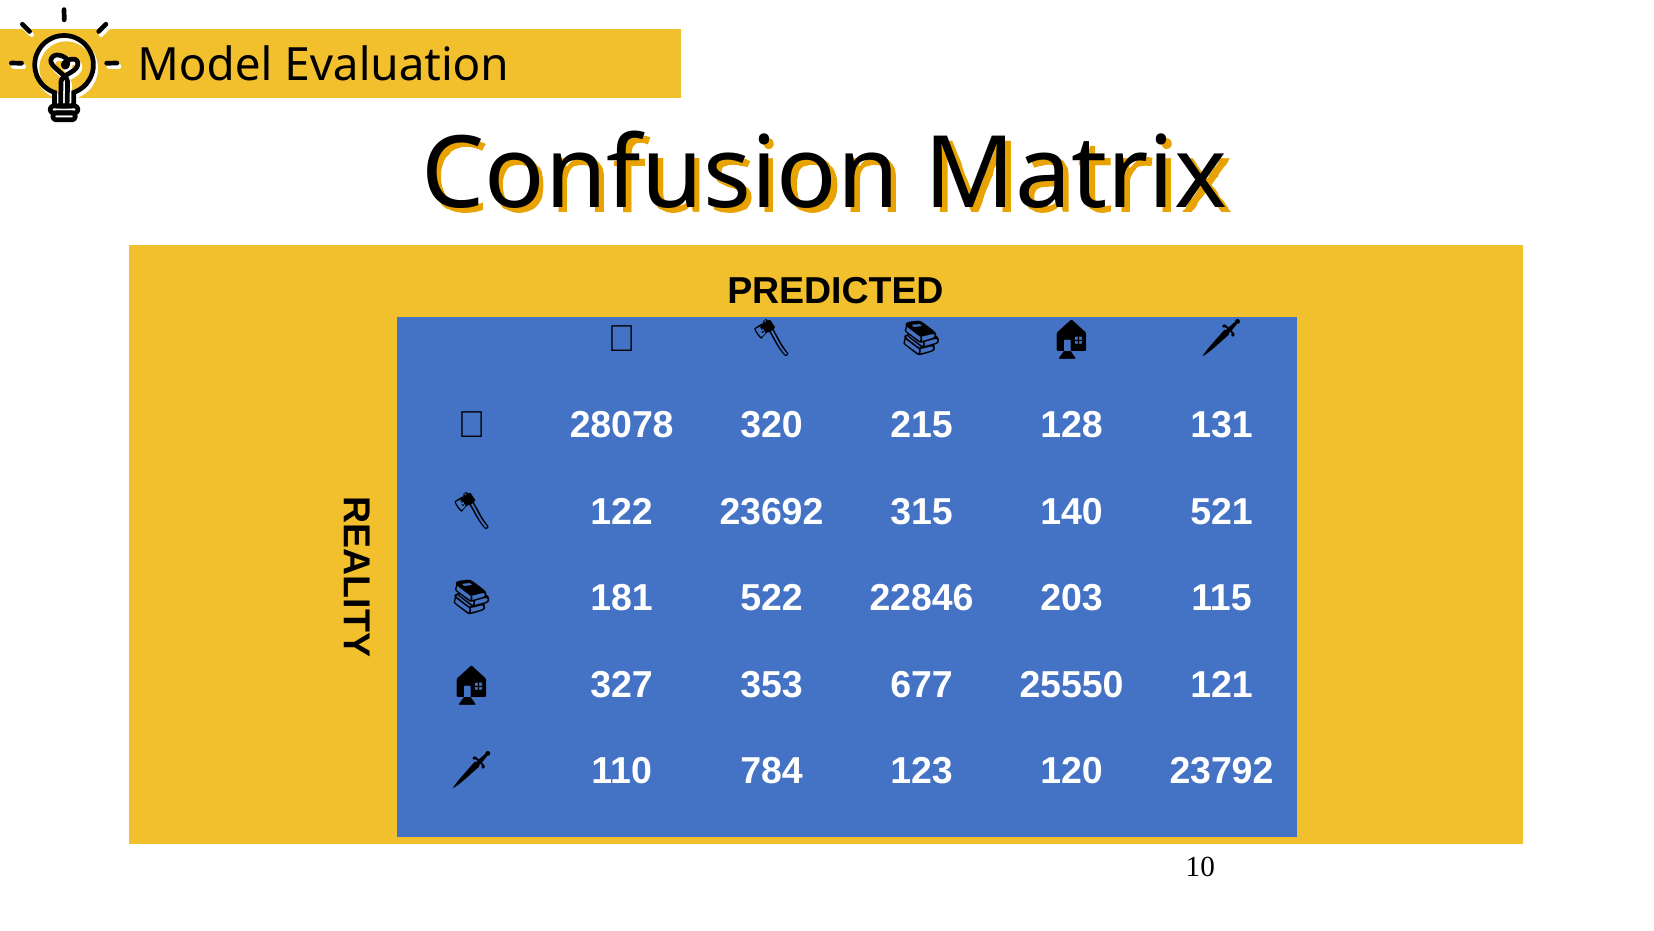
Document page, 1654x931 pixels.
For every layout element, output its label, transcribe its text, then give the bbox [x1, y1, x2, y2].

table_cell 23792 [1146, 750, 1297, 837]
table_header 📚 [846, 317, 996, 404]
title Confusion Matrix [150, 14, 1501, 322]
table_cell 315 [846, 490, 996, 577]
table_header 🍎 [547, 317, 697, 404]
table_header 🪓 [697, 317, 846, 404]
table_cell 128 [996, 404, 1146, 490]
table_cell 677 [846, 663, 996, 750]
table_cell 110 [547, 750, 697, 837]
table_cell 🗡️ [397, 750, 547, 837]
table_cell 131 [1146, 404, 1297, 490]
table_cell 📚 [397, 577, 547, 663]
table_cell 🪓 [397, 490, 547, 577]
text_box PREDICTED [712, 262, 959, 320]
table_cell 521 [1146, 490, 1297, 577]
text_box [1185, 847, 1571, 912]
table_cell 22846 [846, 577, 996, 663]
table_cell 203 [996, 577, 1146, 663]
table_cell 25550 [996, 663, 1146, 750]
table_cell 121 [1146, 663, 1297, 750]
table_header 🗡️ [1146, 317, 1297, 404]
table_cell 🍎 [397, 404, 547, 490]
table_cell 784 [697, 750, 846, 837]
table_cell 123 [846, 750, 996, 837]
table_cell 215 [846, 404, 996, 490]
table_cell 353 [697, 663, 846, 750]
table_header 🏠 [996, 317, 1146, 404]
table_cell 122 [547, 490, 697, 577]
table_header [397, 317, 547, 404]
table_cell 120 [996, 750, 1146, 837]
table_cell 🏠 [397, 663, 547, 750]
table_cell 320 [697, 404, 846, 490]
table_cell 140 [996, 490, 1146, 577]
table_cell 28078 [547, 404, 697, 490]
title Model Evaluation [137, 22, 584, 102]
table_cell 181 [547, 577, 697, 663]
table_cell 115 [1146, 577, 1297, 663]
text_box REALITY [328, 481, 386, 672]
table_cell 522 [697, 577, 846, 663]
table_cell 327 [547, 663, 697, 750]
table_cell 23692 [697, 490, 846, 577]
